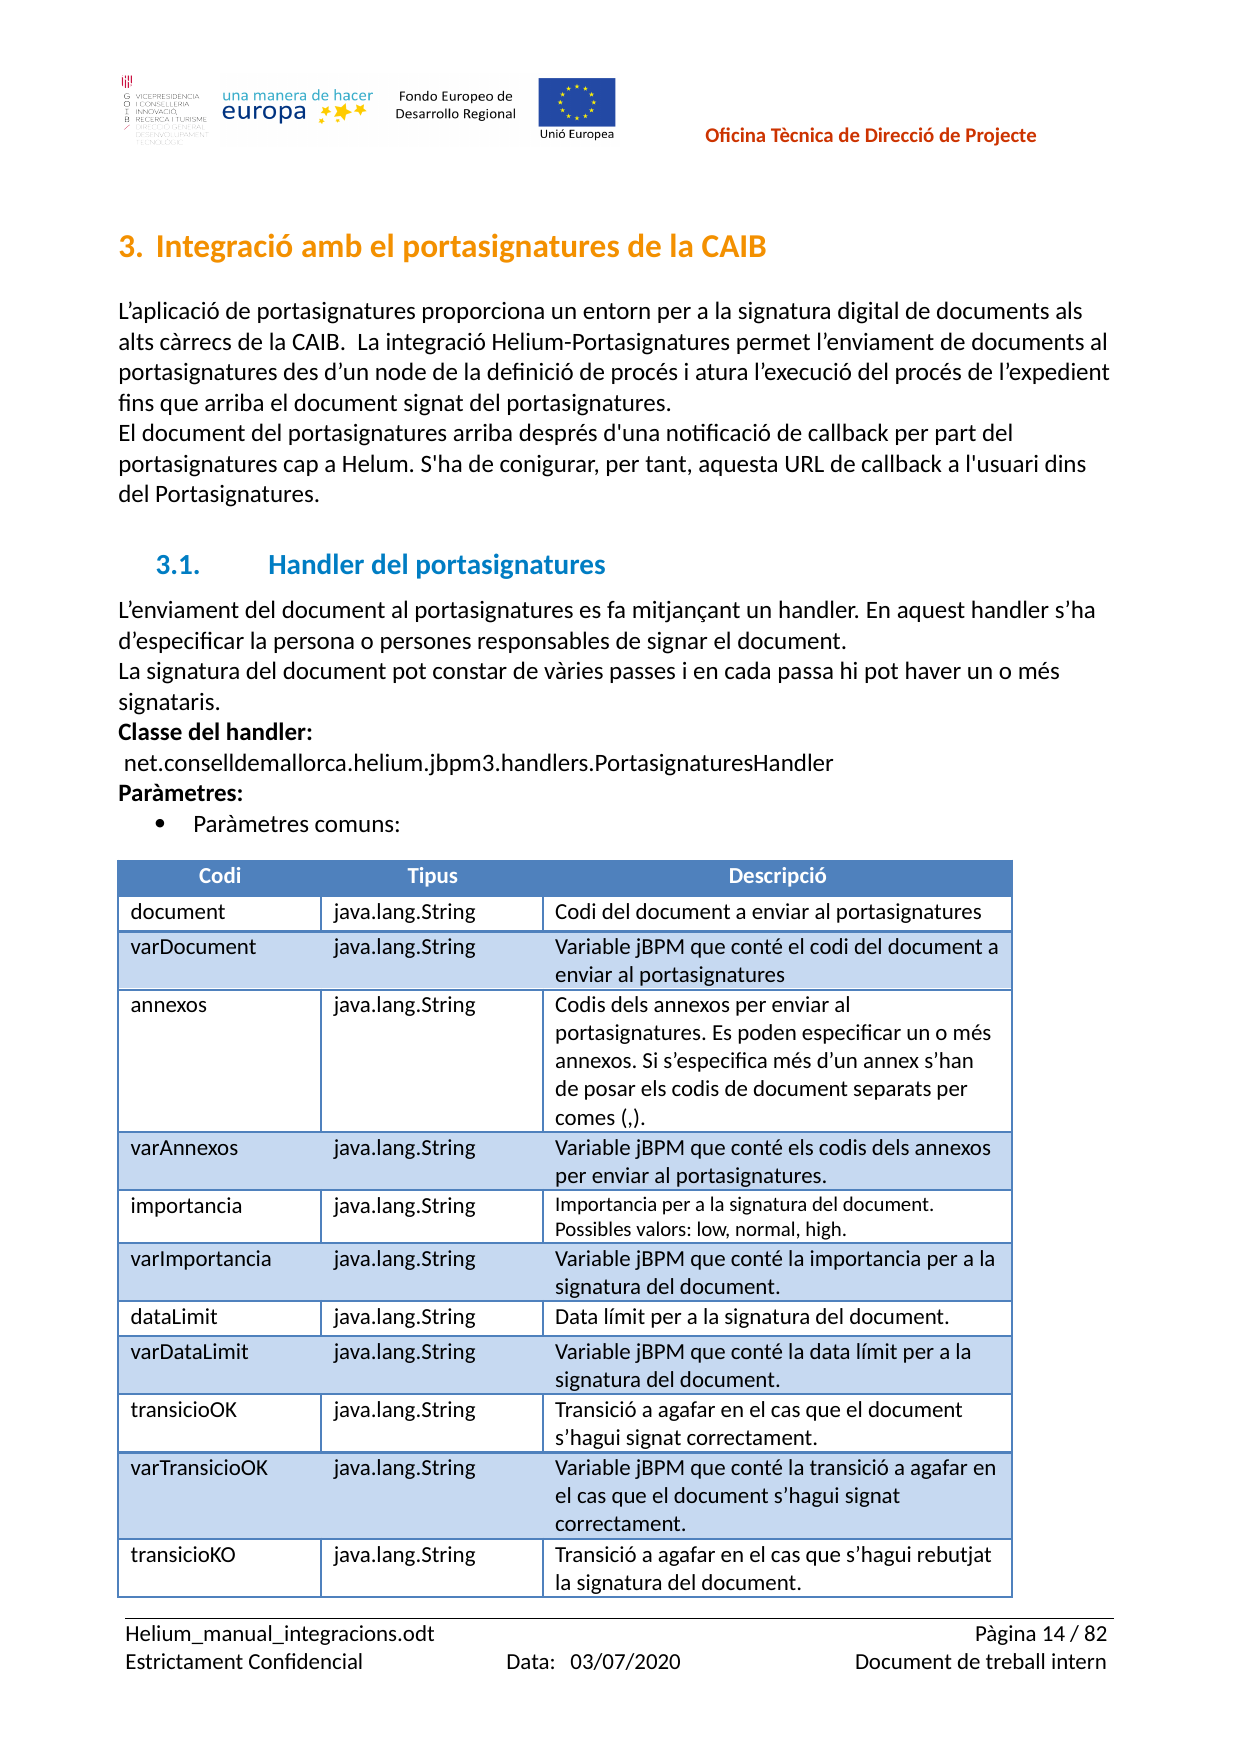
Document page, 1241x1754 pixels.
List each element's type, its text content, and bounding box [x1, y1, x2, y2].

table_cell java.lang.String [322, 1395, 542, 1451]
table_header Codi [119, 862, 321, 895]
table_cell Variable jBPM que conté la data límit per a la signatura del document. [543, 1337, 1011, 1393]
table_cell Variable jBPM que conté els codis dels annexos per enviar al portasignatures. [543, 1133, 1011, 1189]
table_cell java.lang.String [322, 897, 542, 930]
table_cell transicioOK [119, 1395, 320, 1451]
table_cell java.lang.String [322, 1191, 542, 1242]
table_cell Transició a agafar en el cas que el document s’hagui signat correctament. [544, 1395, 1011, 1451]
table_cell varDocument [119, 933, 321, 988]
table_cell Variable jBPM que conté el codi del document a enviar al portasignatures [543, 933, 1011, 988]
table_cell java.lang.String [322, 991, 542, 1131]
text Paràmetres: [118, 778, 1122, 808]
text net.conselldemallorca.helium.jbpm3.handlers.PortasignaturesHandler [118, 747, 1122, 778]
table_header Descripció [543, 862, 1011, 895]
table_cell dataLimit [119, 1302, 320, 1335]
table_cell Codi del document a enviar al portasignatures [544, 897, 1011, 930]
table_cell Importancia per a la signatura del document. Possibles valors: low, normal, high. [544, 1191, 1011, 1242]
table_cell annexos [119, 991, 320, 1131]
table_cell Data límit per a la signatura del document. [544, 1302, 1011, 1335]
table_cell Variable jBPM que conté la transició a agafar en el cas que el document s’hagui signat correctament. [543, 1454, 1011, 1538]
picture [118, 73, 213, 147]
list Paràmetres comuns: [156, 808, 1122, 839]
text La signatura del document pot constar de vàries passes i en cada passa hi pot haver un o més signataris. [118, 656, 1122, 717]
table_cell Codis dels annexos per enviar al portasignatures. Es poden especificar un o més annexos. Si s’especifica més d’un annex s’han de posar els codis de document separats per comes (,). [544, 991, 1011, 1131]
table_cell importancia [119, 1191, 320, 1242]
picture [219, 73, 621, 147]
text El document del portasignatures arriba després d'una notificació de callback per part del portasignatures cap a Helum. S'ha de conigurar, per tant, aquesta URL de callback a l'usuari dins del Portasignatures. [118, 417, 1122, 509]
table_cell java.lang.String [322, 1302, 542, 1335]
table_cell transicioKO [119, 1540, 320, 1596]
subtitle Integració amb el portasignatures de la CAIB [118, 225, 1122, 266]
table_cell Variable jBPM que conté la importancia per a la signatura del document. [543, 1244, 1011, 1300]
table_cell java.lang.String [321, 1244, 543, 1300]
text Classe del handler: [118, 717, 1122, 747]
table_cell varImportancia [119, 1244, 321, 1300]
table_cell document [119, 897, 320, 930]
text L’aplicació de portasignatures proporciona un entorn per a la signatura digital de documents als alts càrrecs de la CAIB. La integració Helium-Portasignatures permet l’enviament de documents al portasignatures des d’un node de la definició de procés i atura l’execució del procés de l’expedient fins que arriba el document signat del portasignatures. [118, 295, 1122, 417]
text L’enviament del document al portasignatures es fa mitjançant un handler. En aquest handler s’ha d’especificar la persona o persones responsables de signar el document. [118, 594, 1122, 656]
table_cell varDataLimit [119, 1337, 321, 1393]
table_cell varAnnexos [119, 1133, 321, 1189]
table_cell java.lang.String [321, 933, 543, 988]
table_cell Transició a agafar en el cas que s’hagui rebutjat la signatura del document. [544, 1540, 1011, 1596]
table_cell java.lang.String [321, 1454, 543, 1538]
table_header Tipus [321, 862, 543, 895]
table_cell java.lang.String [321, 1133, 543, 1189]
table_cell java.lang.String [322, 1540, 542, 1596]
table_cell varTransicioOK [119, 1454, 321, 1538]
table_cell java.lang.String [321, 1337, 543, 1393]
subtitle Handler del portasignatures [155, 546, 1122, 582]
